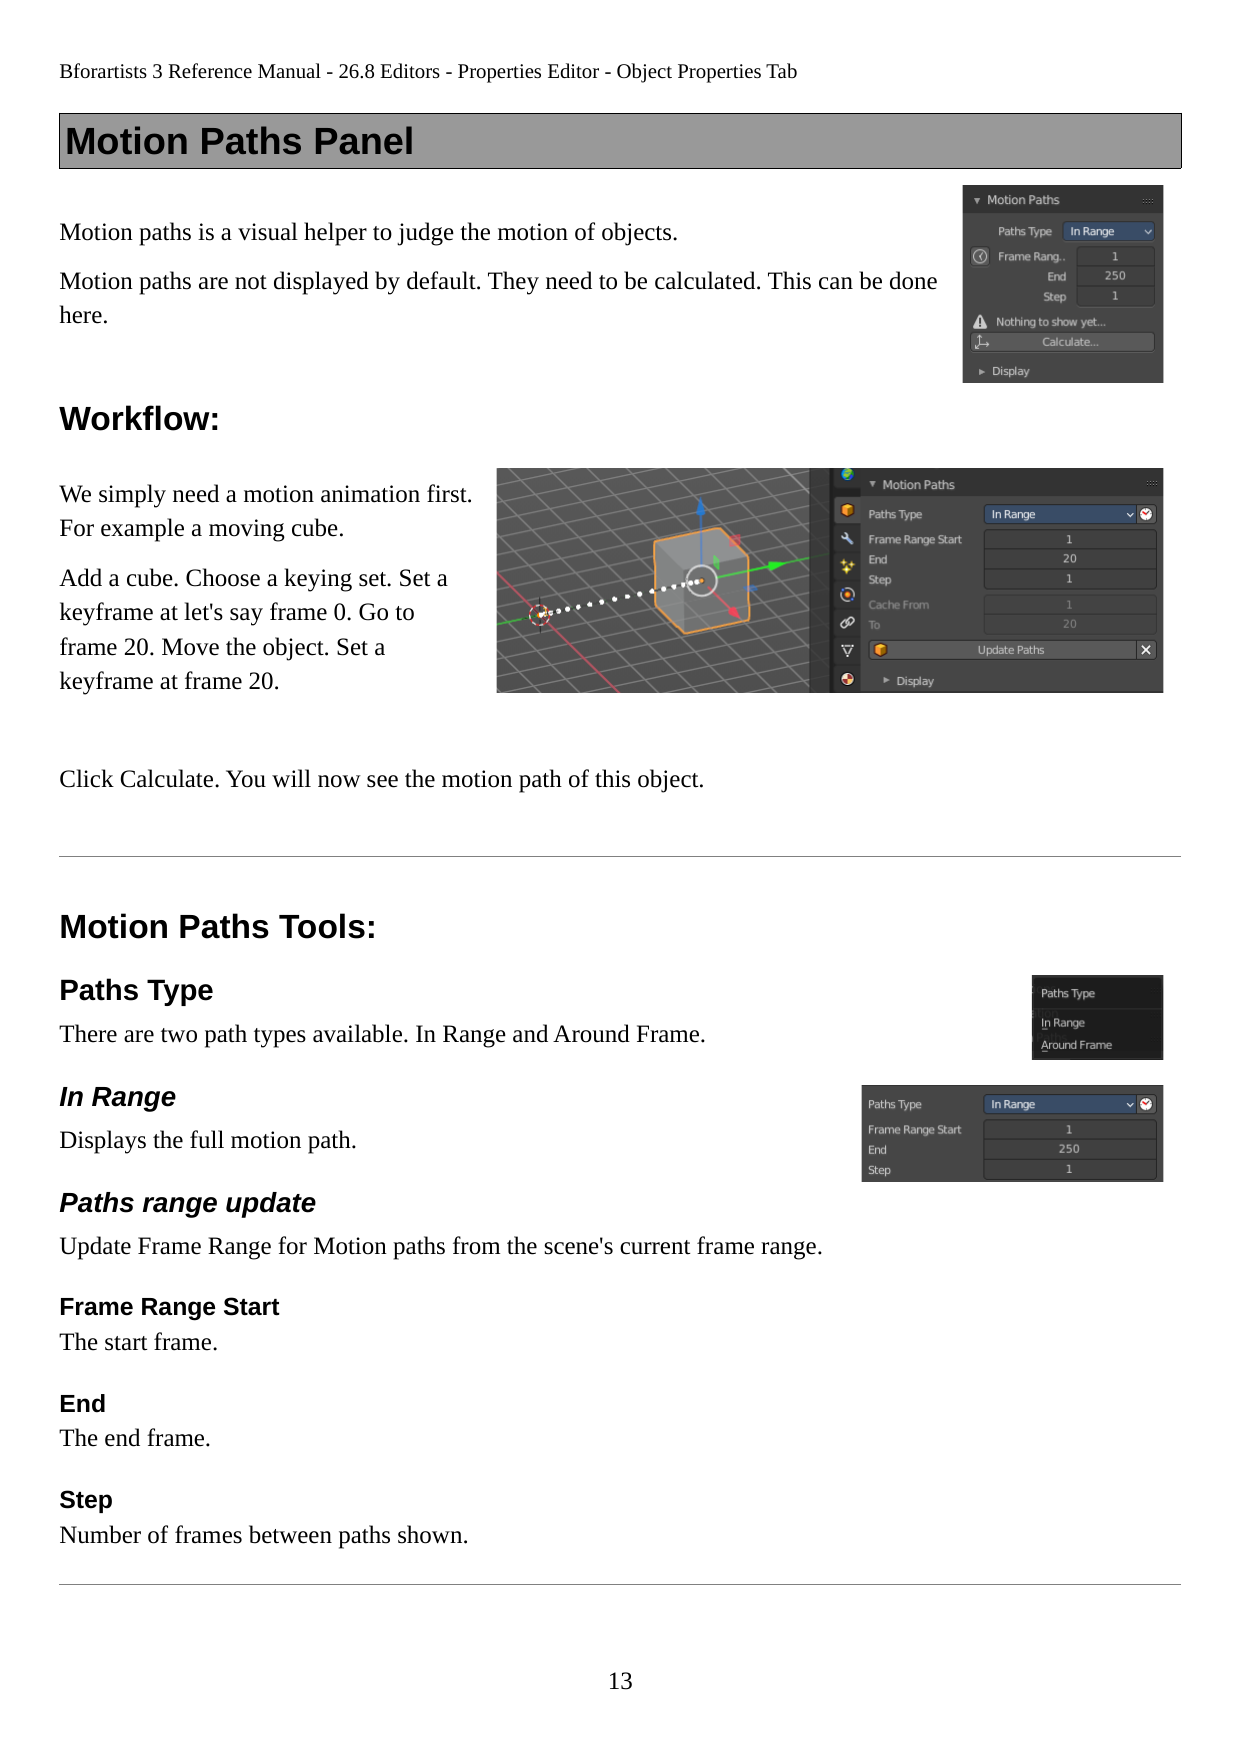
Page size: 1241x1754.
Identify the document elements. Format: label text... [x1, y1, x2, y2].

subtitle Step [59, 1485, 1181, 1514]
subtitle Workflow: [59, 399, 1181, 438]
text Add a cube. Choose a keying set. Set a keyframe at let's say frame 0. Go to frame 20. Move the object. Set a keyframe at frame 20. [59, 563, 1181, 695]
text We simply need a motion animation first. For example a moving cube. [59, 479, 496, 542]
subtitle Paths range update [59, 1186, 1181, 1218]
table_header Motion Paths Panel [60, 114, 1181, 168]
subtitle Frame Range Start [59, 1292, 1181, 1321]
text The end frame. [59, 1423, 1181, 1452]
text There are two path types available. In Range and Around Frame. [59, 1019, 1031, 1048]
text The start frame. [59, 1327, 1181, 1356]
subtitle In Range [59, 1081, 1181, 1112]
text Number of frames between paths shown. [59, 1520, 1181, 1549]
picture [496, 468, 1164, 693]
text Click Calculate. You will now see the motion path of this object. [59, 764, 1181, 793]
subtitle Paths Type [59, 973, 1181, 1006]
subtitle Motion Paths Tools: [59, 907, 1181, 946]
picture [1031, 975, 1164, 1060]
text Update Frame Range for Motion paths from the scene's current frame range. [59, 1231, 1181, 1259]
text Displays the full motion path. [59, 1125, 861, 1154]
text Motion paths are not displayed by default. They need to be calculated. This can be done here. [59, 266, 962, 329]
picture [861, 1085, 1164, 1182]
picture [962, 185, 1164, 383]
text Motion paths is a visual helper to judge the motion of objects. [59, 217, 962, 246]
subtitle End [59, 1389, 1181, 1417]
